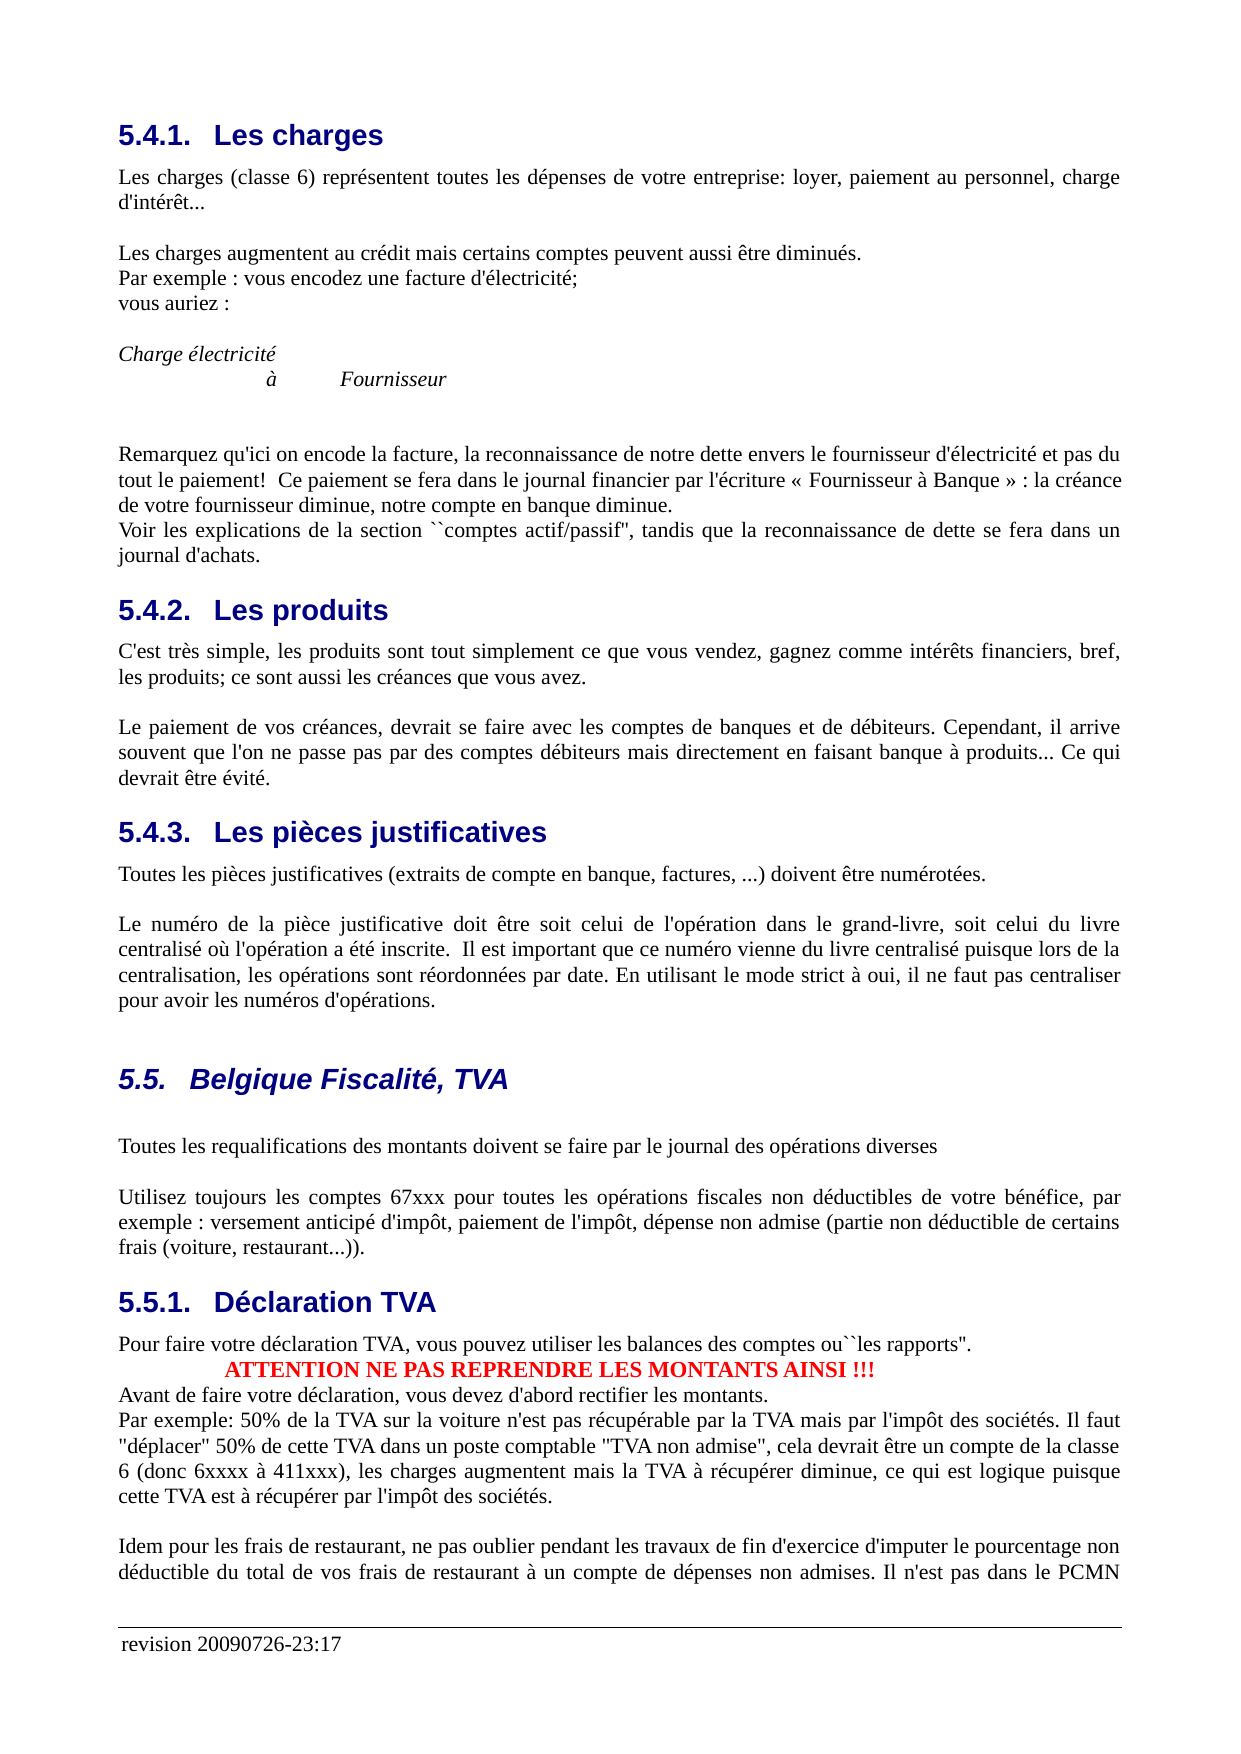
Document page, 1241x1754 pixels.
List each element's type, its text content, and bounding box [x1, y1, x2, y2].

text à Fournisseur [118, 366, 1122, 391]
text Le numéro de la pièce justificative doit être soit celui de l'opération dans le grand-livre, soit celui du livre centralisé où l'opération a été inscrite. Il est important que ce numéro vienne du livre centralisé puisque lors de la centralisation, les opérations sont réordonnées par date. En utilisant le mode strict à oui, il ne faut pas centraliser pour avoir les numéros d'opérations. [118, 911, 1122, 1012]
text Idem pour les frais de restaurant, ne pas oublier pendant les travaux de fin d'exercice d'imputer le pourcentage non déductible du total de vos frais de restaurant à un compte de dépenses non admises. Il n'est pas dans le PCMN [118, 1533, 1122, 1584]
text Voir les explications de la section ``comptes actif/passif'', tandis que la reconnaissance de dette se fera dans un journal d'achats. [118, 517, 1122, 567]
subtitle Les pièces justificatives [118, 815, 1122, 848]
text Par exemple : vous encodez une facture d'électricité; [118, 265, 1122, 290]
subtitle Déclaration TVA [118, 1284, 1122, 1318]
text Pour faire votre déclaration TVA, vous pouvez utiliser les balances des comptes ou``les rapports''. [118, 1331, 1122, 1356]
text Remarquez qu'ici on encode la facture, la reconnaissance de notre dette envers le fournisseur d'électricité et pas du tout le paiement! Ce paiement se fera dans le journal financier par l'écriture « Fournisseur à Banque » : la créance de votre fournisseur diminue, notre compte en banque diminue. [118, 441, 1122, 517]
text Par exemple: 50% de la TVA sur la voiture n'est pas récupérable par la TVA mais par l'impôt des sociétés. Il faut "déplacer" 50% de cette TVA dans un poste comptable "TVA non admise", cela devrait être un compte de la classe 6 (donc 6xxxx à 411xxx), les charges augmentent mais la TVA à récupérer diminue, ce qui est logique puisque cette TVA est à récupérer par l'impôt des sociétés. [118, 1407, 1122, 1508]
text Charge électricité [118, 341, 1122, 366]
text ATTENTION NE PAS REPRENDRE LES MONTANTS AINSI !!! [224, 1356, 1122, 1382]
text Avant de faire votre déclaration, vous devez d'abord rectifier les montants. [118, 1382, 1122, 1407]
text Utilisez toujours les comptes 67xxx pour toutes les opérations fiscales non déductibles de votre bénéfice, par exemple : versement anticipé d'impôt, paiement de l'impôt, dépense non admise (partie non déductible de certains frais (voiture, restaurant...)). [118, 1184, 1122, 1259]
text Le paiement de vos créances, devrait se faire avec les comptes de banques et de débiteurs. Cependant, il arrive souvent que l'on ne passe pas par des comptes débiteurs mais directement en faisant banque à produits... Ce qui devrait être évité. [118, 714, 1122, 790]
subtitle Belgique Fiscalité, TVA [118, 1062, 1122, 1096]
text Toutes les requalifications des montants doivent se faire par le journal des opérations diverses [118, 1133, 1122, 1159]
subtitle Les charges [118, 118, 1122, 152]
text Les charges augmentent au crédit mais certains comptes peuvent aussi être diminués. [118, 240, 1122, 265]
text Les charges (classe 6) représentent toutes les dépenses de votre entreprise: loyer, paiement au personnel, charge d'intérêt... [118, 164, 1122, 214]
text C'est très simple, les produits sont tout simplement ce que vous vendez, gagnez comme intérêts financiers, bref, les produits; ce sont aussi les créances que vous avez. [118, 638, 1122, 689]
text vous auriez : [118, 290, 1122, 315]
text Toutes les pièces justificatives (extraits de compte en banque, factures, ...) doivent être numérotées. [118, 861, 1122, 886]
subtitle Les produits [118, 592, 1122, 626]
